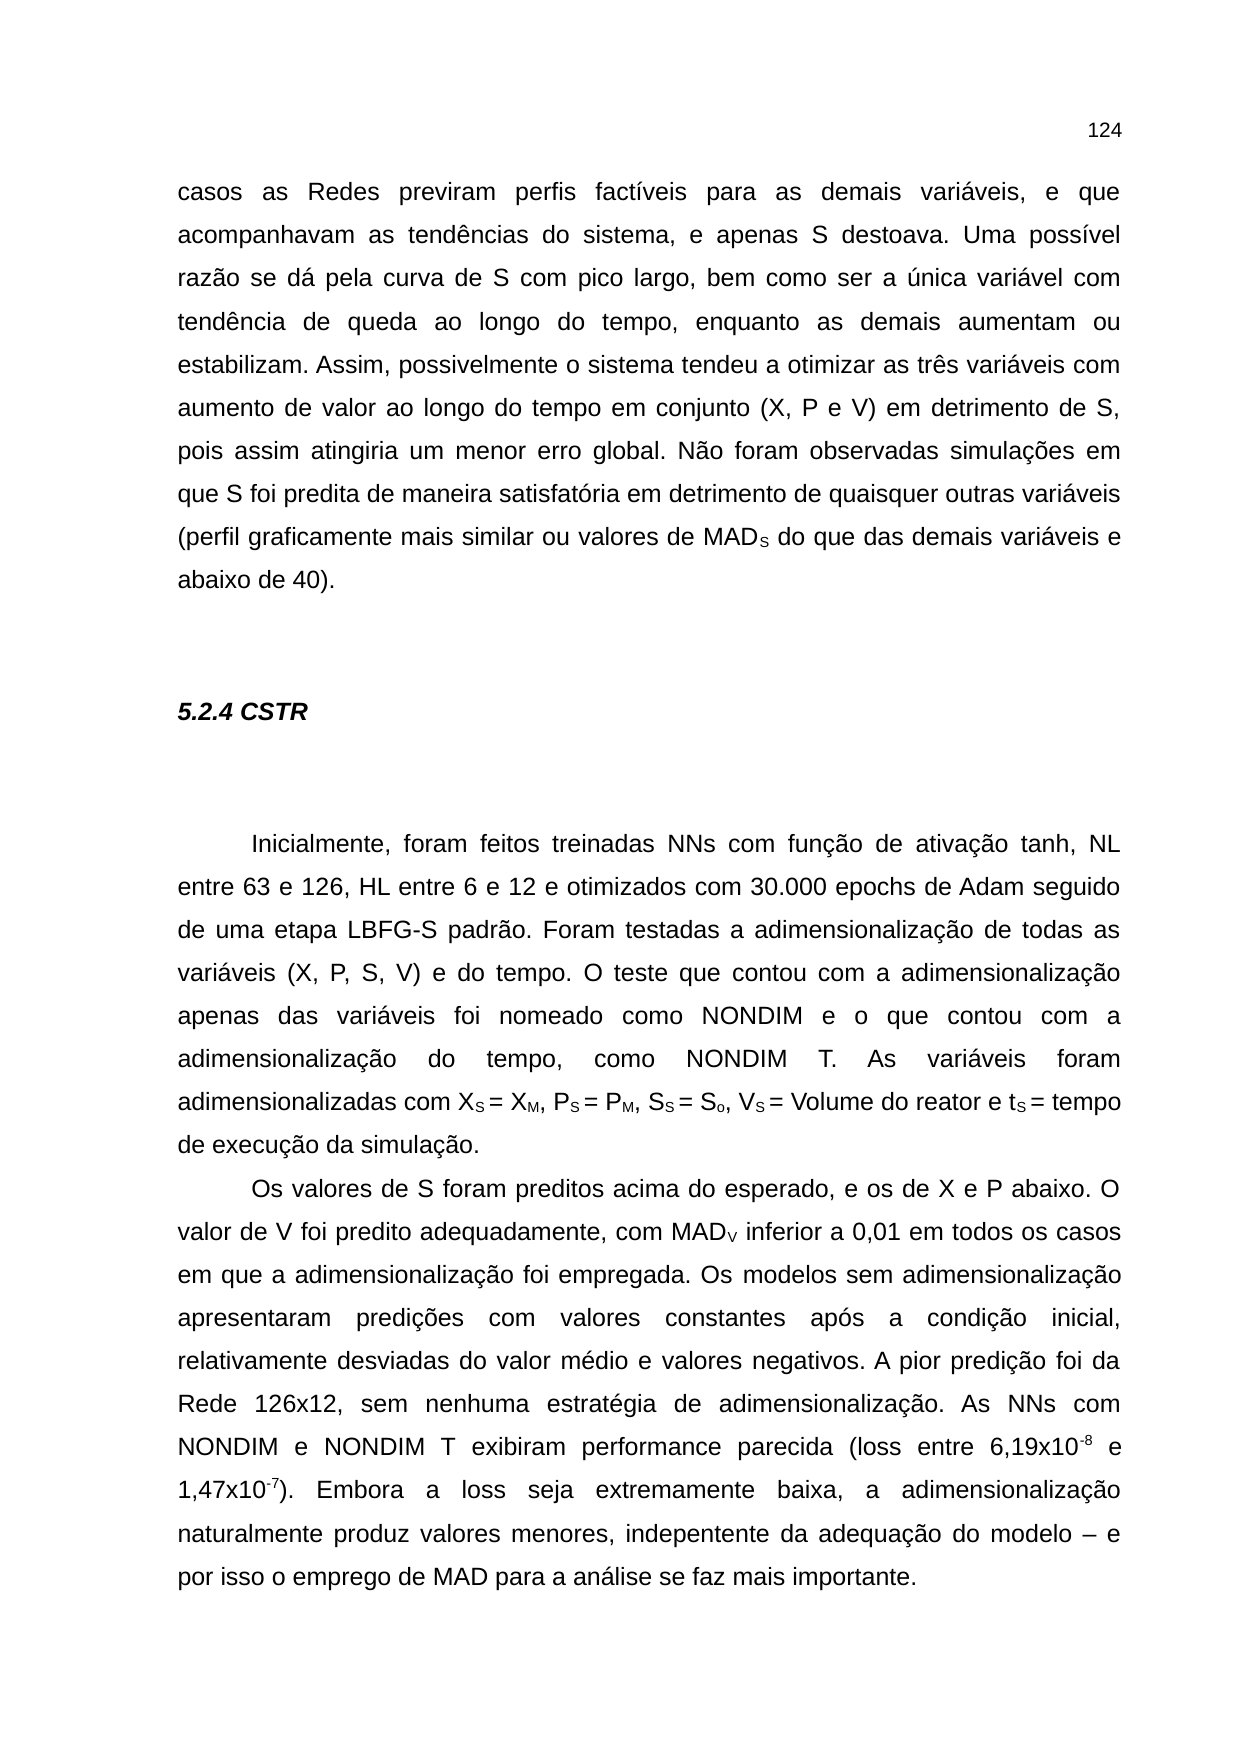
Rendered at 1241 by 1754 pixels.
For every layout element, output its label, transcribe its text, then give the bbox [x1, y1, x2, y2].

text Inicialmente, foram feitos treinadas NNs com função de ativação tanh, NL entre 63 e 126, HL entre 6 e 12 e otimizados com 30.000 epochs de Adam seguido de uma etapa LBFG-S padrão. Foram testadas a adimensionalização de todas as variáveis (X, P, S, V) e do tempo. O teste que contou com a adimensionalização apenas das variáveis foi nomeado como NONDIM e o que contou com a adimensionalização do tempo, como NONDIM T. As variáveis foram adimensionalizadas com XS = XM, PS = PM, SS = So, VS = Volume do reator e tS = tempo de execução da simulação. [177, 828, 1122, 1159]
text Os valores de S foram preditos acima do esperado, e os de X e P abaixo. O valor de V foi predito adequadamente, com MADV inferior a 0,01 em todos os casos em que a adimensionalização foi empregada. Os modelos sem adimensionalização apresentaram predições com valores constantes após a condição inicial, relativamente desviadas do valor médio e valores negativos. A pior predição foi da Rede 126x12, sem nenhuma estratégia de adimensionalização. As NNs com NONDIM e NONDIM T exibiram performance parecida (loss entre 6,19x10-8 e 1,47x10-7). Embora a loss seja extremamente baixa, a adimensionalização naturalmente produz valores menores, indepentente da adequação do modelo – e por isso o emprego de MAD para a análise se faz mais importante. [177, 1173, 1122, 1590]
text casos as Redes previram perfis factíveis para as demais variáveis, e que acompanhavam as tendências do sistema, e apenas S destoava. Uma possível razão se dá pela curva de S com pico largo, bem como ser a única variável com tendência de queda ao longo do tempo, enquanto as demais aumentam ou estabilizam. Assim, possivelmente o sistema tendeu a otimizar as três variáveis com aumento de valor ao longo do tempo em conjunto (X, P e V) em detrimento de S, pois assim atingiria um menor erro global. Não foram observadas simulações em que S foi predita de maneira satisfatória em detrimento de quaisquer outras variáveis (perfil graficamente mais similar ou valores de MADS do que das demais variáveis e abaixo de 40). [177, 177, 1122, 594]
subtitle CSTR [177, 697, 1122, 726]
